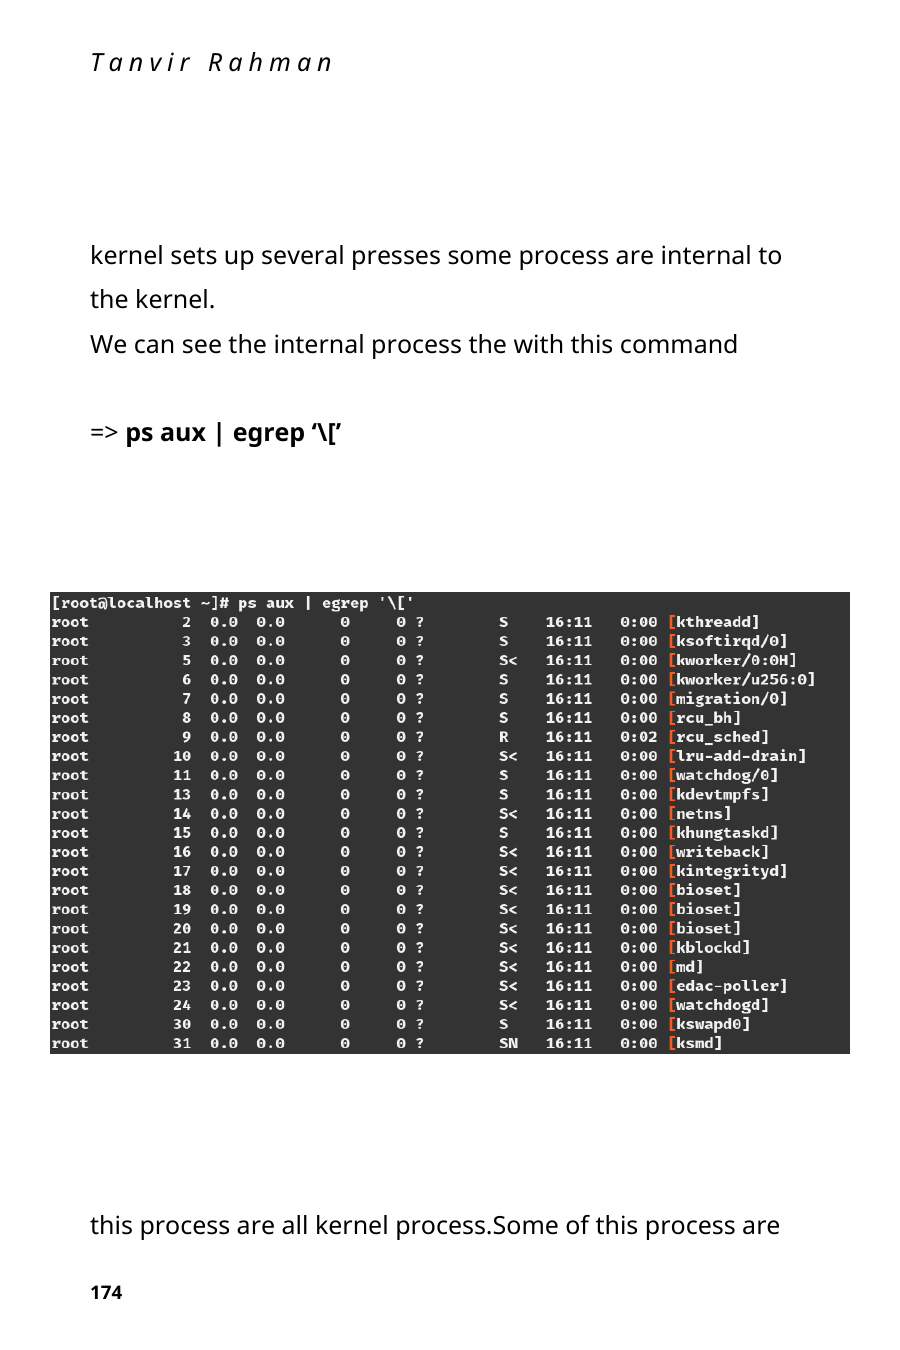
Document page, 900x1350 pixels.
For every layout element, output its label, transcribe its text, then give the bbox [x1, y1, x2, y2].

text kernel sets up several presses some process are internal to the kernel. [90, 238, 810, 316]
text We can see the internal process the with this command [90, 326, 810, 360]
picture [50, 592, 850, 1054]
text => ps aux | egrep ‘\[’ [90, 415, 810, 449]
text this process are all kernel process.Some of this process are [90, 1207, 810, 1241]
